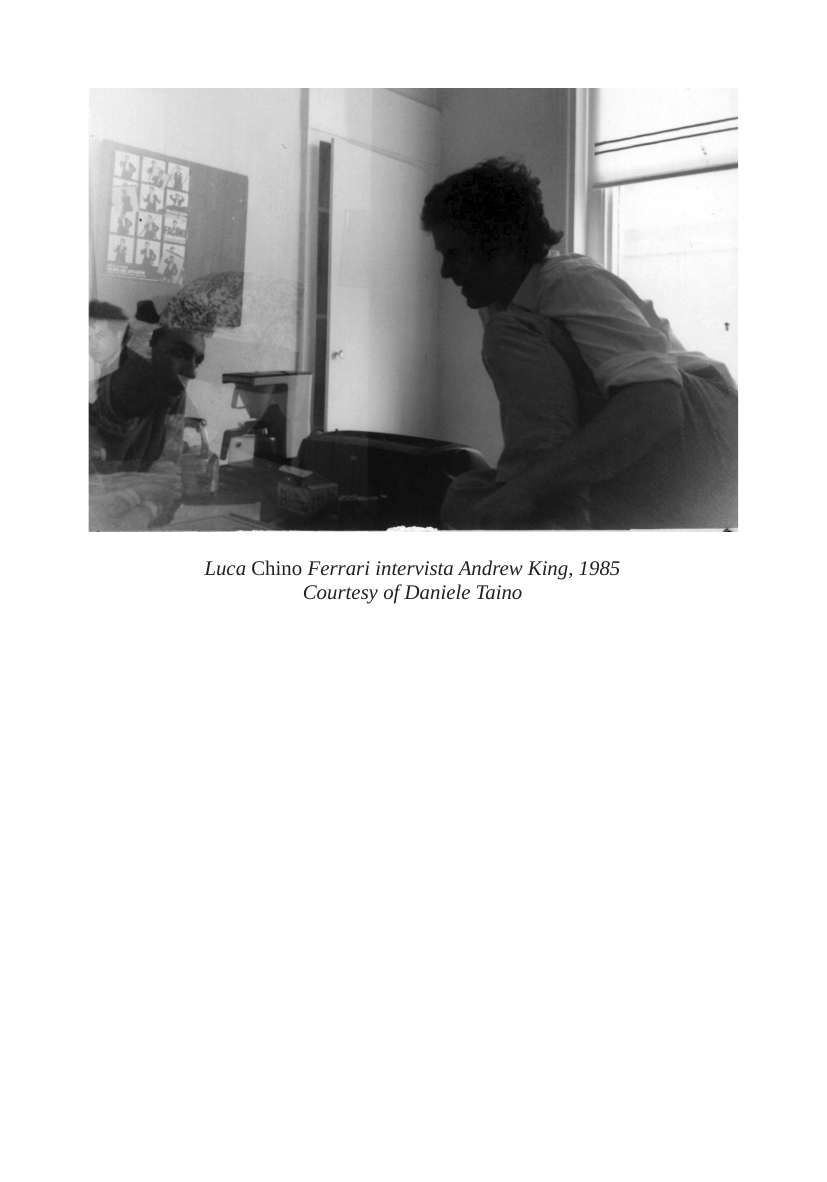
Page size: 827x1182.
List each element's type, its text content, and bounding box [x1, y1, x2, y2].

text Luca Chino Ferrari intervista Andrew King, 1985 [88, 556, 738, 580]
text Courtesy of Daniele Taino [88, 580, 738, 604]
picture [88, 88, 739, 532]
